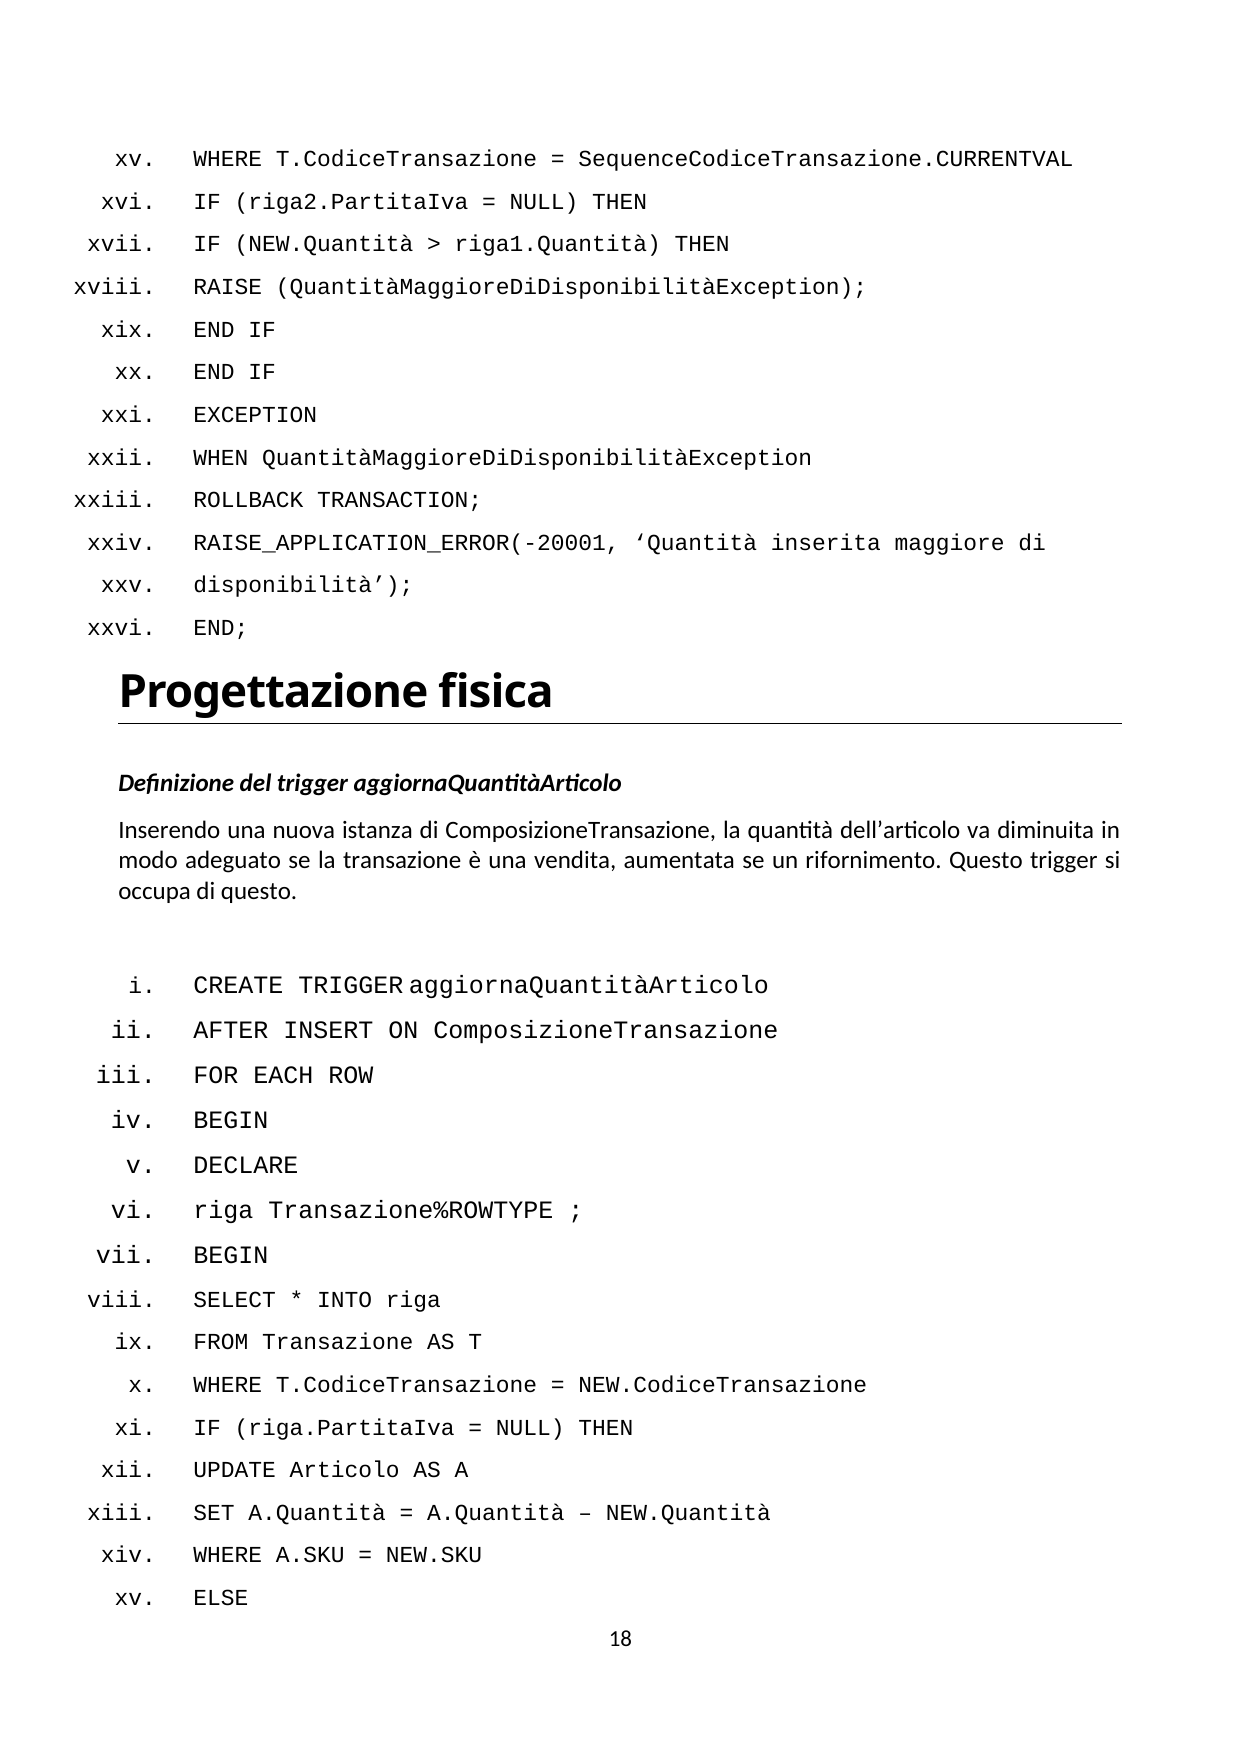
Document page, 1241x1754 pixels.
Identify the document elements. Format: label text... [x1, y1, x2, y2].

list IF (riga.PartitaIva = NULL) THEN [156, 1416, 1122, 1442]
list CREATE TRIGGER aggiornaQuantitàArticolo [156, 969, 1122, 1001]
list IF (NEW.Quantità > riga1.Quantità) THEN [156, 233, 1122, 259]
list riga Transazione%ROWTYPE ; [156, 1198, 1122, 1226]
list BEGIN [156, 1108, 1122, 1136]
list ROLLBACK TRANSACTION; [156, 488, 1122, 514]
list RAISE_APPLICATION_ERROR(-20001, ‘Quantità inserita maggiore di [156, 531, 1122, 557]
title Progettazione fisica [118, 659, 1122, 723]
list ELSE [156, 1586, 1122, 1612]
list IF (riga2.PartitaIva = NULL) THEN [156, 190, 1122, 216]
list WHEN QuantitàMaggioreDiDisponibilitàException [156, 446, 1122, 472]
list UPDATE Articolo AS A [156, 1458, 1122, 1484]
list WHERE A.SKU = NEW.SKU [156, 1544, 1122, 1569]
list disponibilità’); [156, 574, 1122, 599]
list END IF [156, 361, 1122, 387]
list EXCEPTION [156, 403, 1122, 429]
list BEGIN [156, 1243, 1122, 1271]
text Definizione del trigger aggiornaQuantitàArticolo [118, 767, 1122, 797]
list END; [156, 616, 1122, 642]
list FROM Transazione AS T [156, 1331, 1122, 1357]
list SET A.Quantità = A.Quantità – NEW.Quantità [156, 1501, 1122, 1527]
list FOR EACH ROW [156, 1063, 1122, 1091]
list WHERE T.CodiceTransazione = NEW.CodiceTransazione [156, 1373, 1122, 1399]
list RAISE (QuantitàMaggioreDiDisponibilitàException); [156, 275, 1122, 301]
text Inserendo una nuova istanza di ComposizioneTransazione, la quantità dell’articolo va diminuita in modo adeguato se la transazione è una vendita, aumentata se un rifornimento. Questo trigger si occupa di questo. [118, 814, 1122, 906]
list SELECT * INTO riga [156, 1288, 1122, 1314]
list END IF [156, 318, 1122, 344]
list WHERE T.CodiceTransazione = SequenceCodiceTransazione.CURRENTVAL [156, 148, 1122, 173]
list AFTER INSERT ON ComposizioneTransazione [156, 1018, 1122, 1046]
list DECLARE [156, 1153, 1122, 1181]
